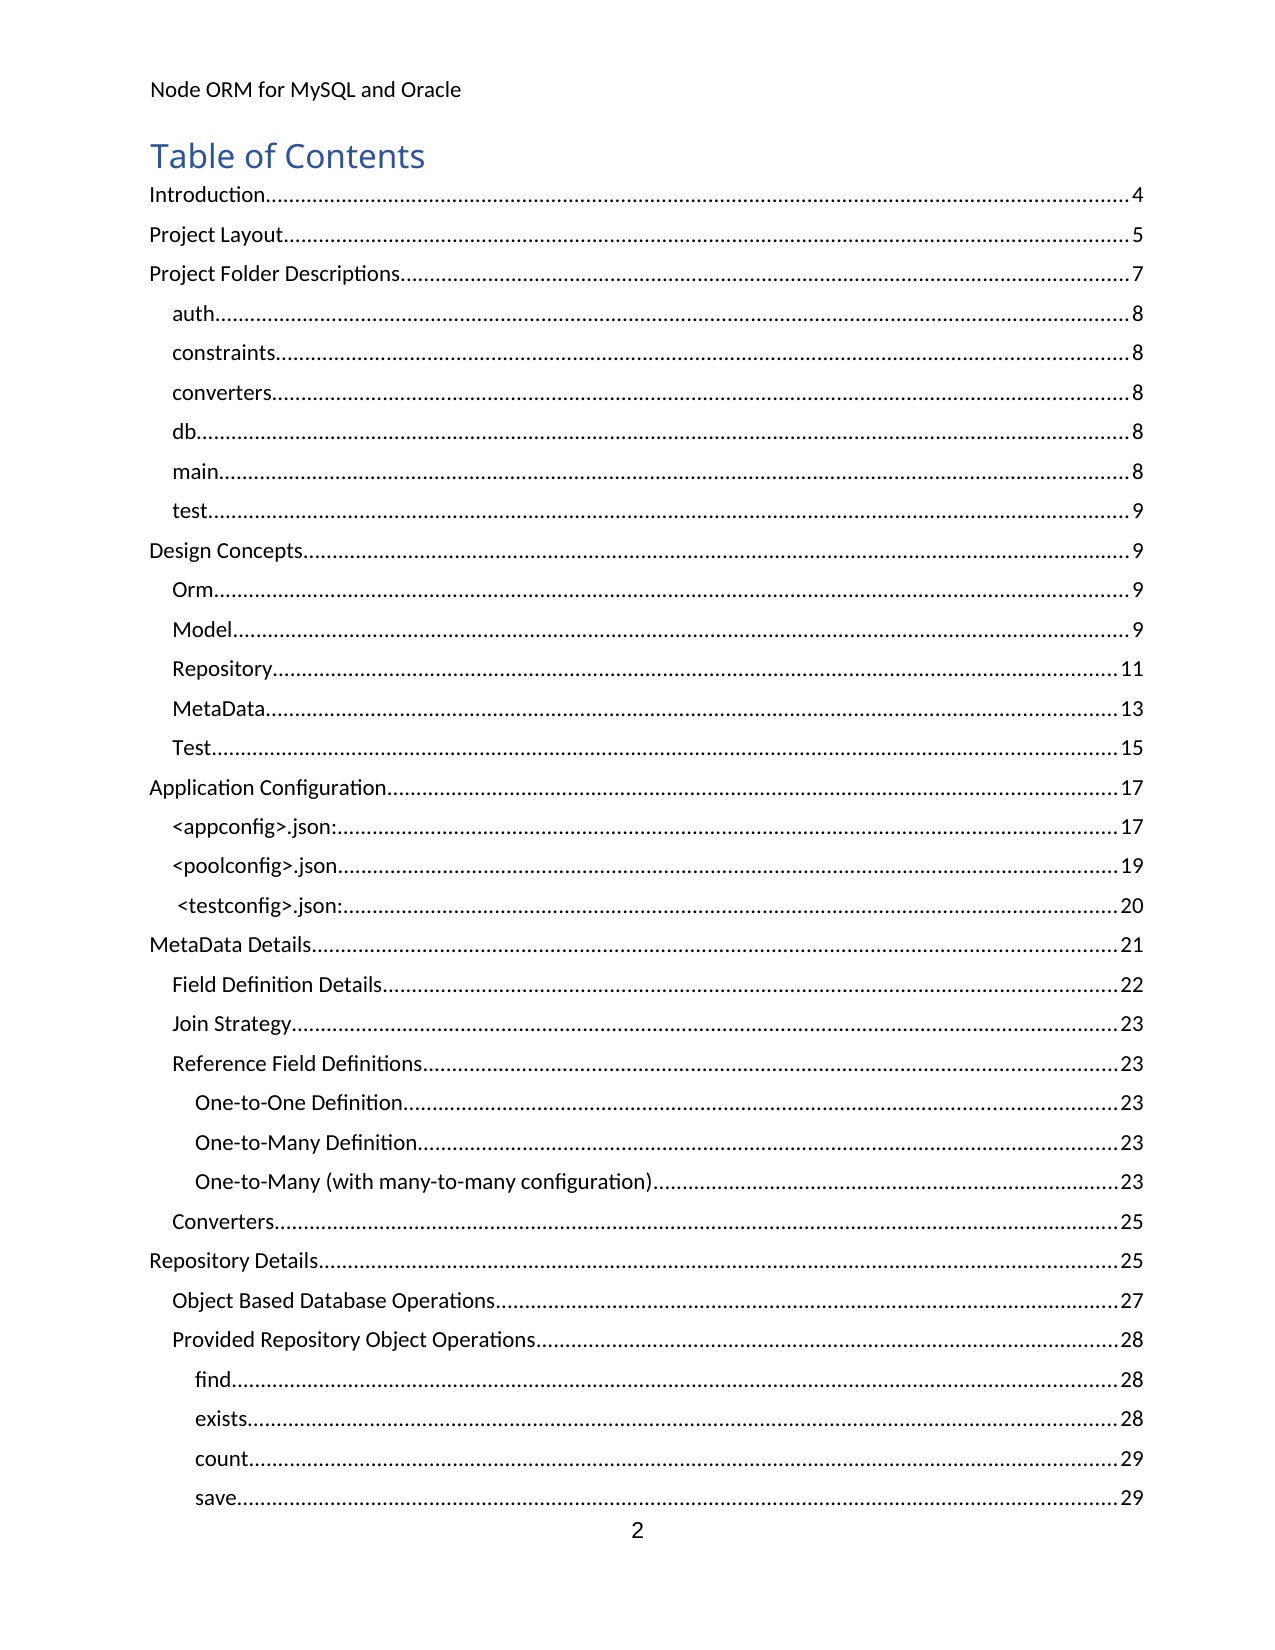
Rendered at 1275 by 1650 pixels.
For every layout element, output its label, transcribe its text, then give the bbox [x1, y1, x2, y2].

text One-to-Many (with many-to-many configuration) 23 [195, 1167, 1143, 1195]
text One-to-One Definition 23 [195, 1088, 1143, 1116]
text save 29 [195, 1483, 1143, 1511]
text converters 8 [172, 378, 1143, 406]
text Project Folder Descriptions 7 [149, 259, 1143, 287]
text Repository Details 25 [149, 1246, 1143, 1274]
text <testconfig>.json: 20 [172, 891, 1143, 919]
text exists 28 [195, 1404, 1143, 1432]
text Design Concepts 9 [149, 536, 1143, 564]
text <poolconfig>.json 19 [172, 852, 1143, 879]
text Reference Field Definitions 23 [172, 1049, 1143, 1077]
text Orm 9 [172, 575, 1143, 603]
text MetaData Details 21 [149, 931, 1143, 958]
text Application Configuration 17 [149, 773, 1143, 801]
text main 8 [172, 457, 1143, 485]
text Join Strategy 23 [172, 1009, 1143, 1037]
text Project Layout 5 [149, 220, 1143, 248]
text Provided Repository Object Operations 28 [172, 1325, 1143, 1353]
text Object Based Database Operations 27 [172, 1286, 1143, 1314]
text Field Definition Details 22 [172, 970, 1143, 998]
text constraints 8 [172, 338, 1143, 366]
text Repository 11 [172, 654, 1143, 682]
text MetaData 13 [172, 694, 1143, 722]
text Test 15 [172, 733, 1143, 761]
subtitle Table of Contents [150, 133, 1143, 179]
text count 29 [195, 1444, 1143, 1472]
text Introduction 4 [149, 180, 1143, 208]
text <appconfig>.json: 17 [172, 812, 1143, 840]
text One-to-Many Definition 23 [195, 1128, 1143, 1156]
text find 28 [195, 1365, 1143, 1393]
text test 9 [172, 496, 1143, 524]
text auth 8 [172, 299, 1143, 327]
text db 8 [172, 417, 1143, 445]
text Model 9 [172, 615, 1143, 643]
text Converters 25 [172, 1207, 1143, 1235]
